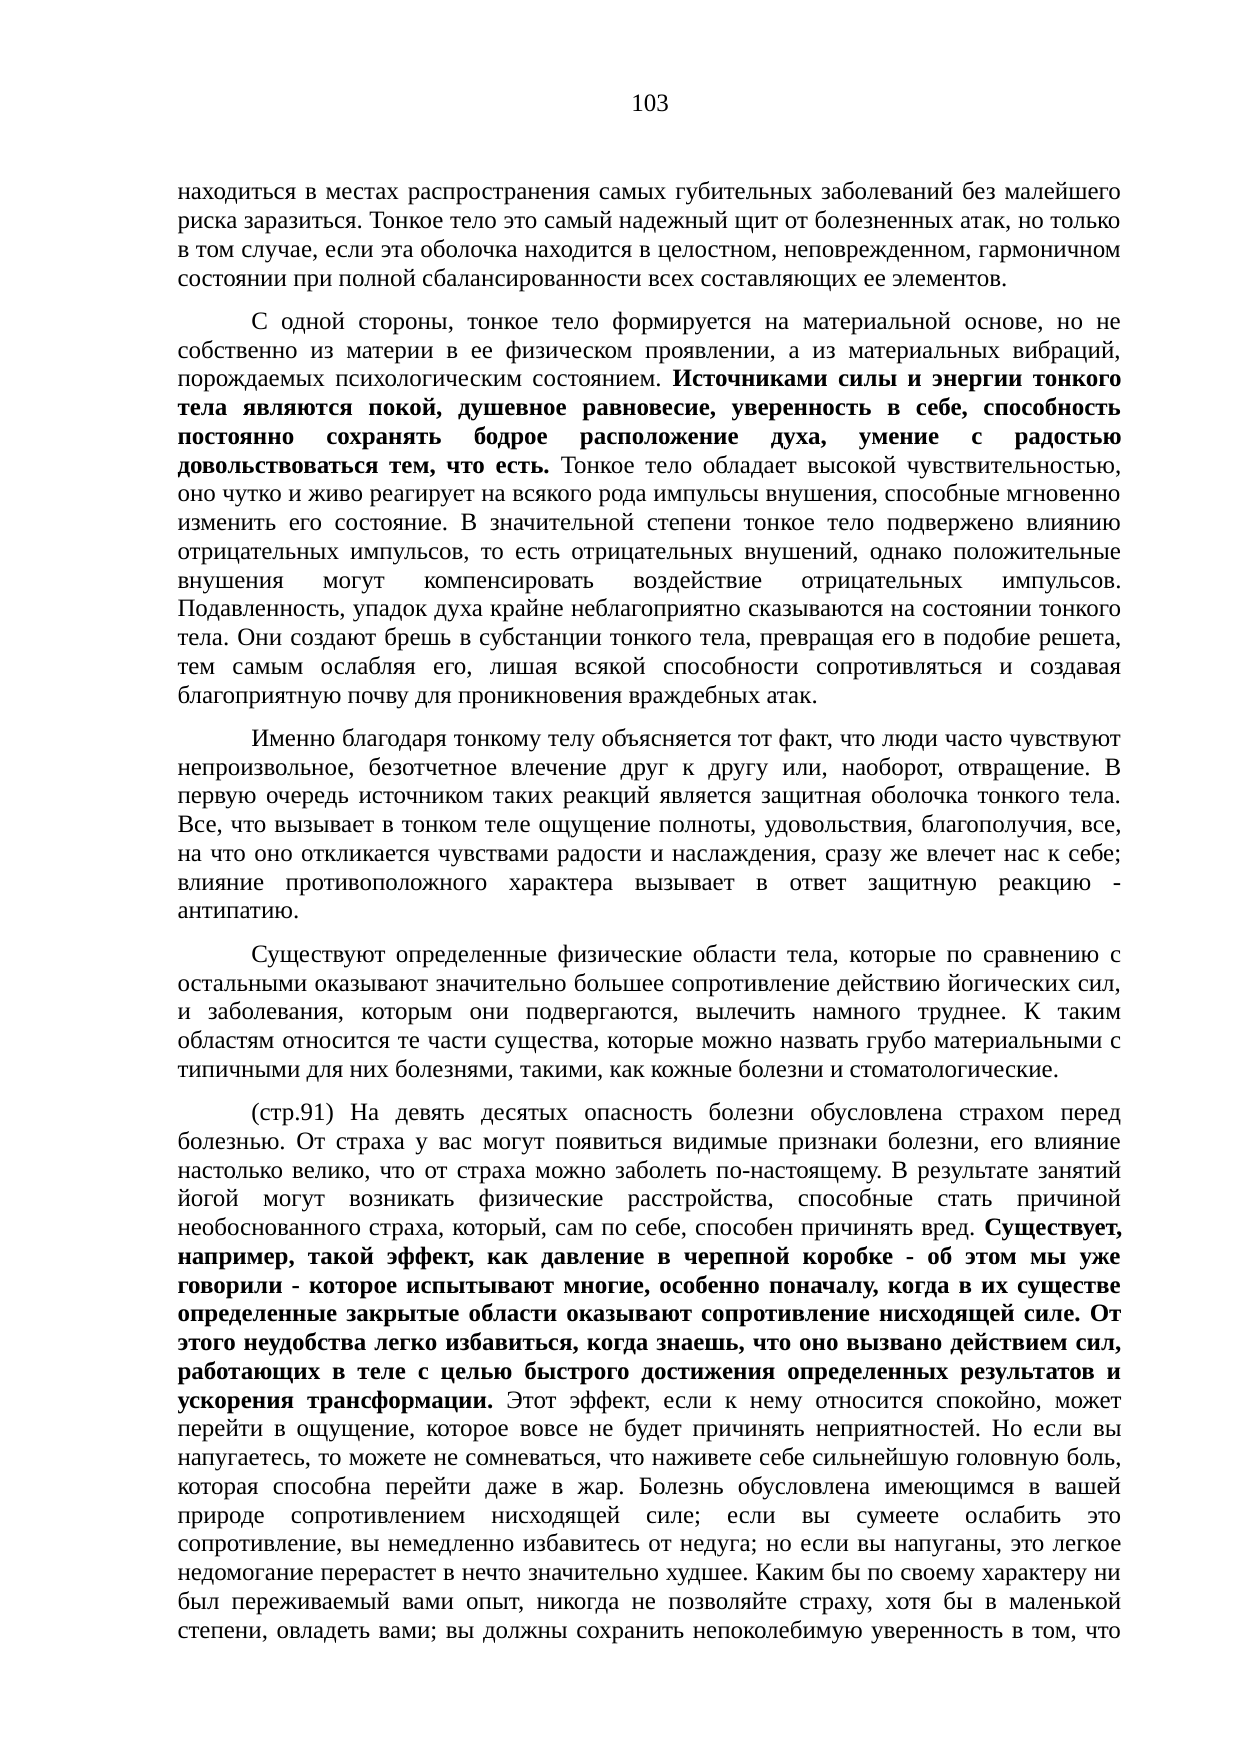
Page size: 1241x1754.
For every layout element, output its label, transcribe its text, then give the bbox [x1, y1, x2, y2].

text (стр.91) На девять десятых опасность болезни обусловлена страхом перед болезнью. От страха у вас могут появиться видимые признаки болезни, его влияние настолько велико, что от страха можно заболеть по-настоящему. В результате занятий йогой могут возникать физические расстройства, способные стать причиной необоснованного страха, который, сам по себе, способен причинять вред. Существует, например, такой эффект, как давление в черепной коробке - об этом мы уже говорили - которое испытывают многие, особенно поначалу, когда в их существе определенные закрытые области оказывают сопротивление нисходящей силе. От этого неудобства легко избавиться, когда знаешь, что оно вызвано действием сил, работающих в теле с целью быстрого достижения определенных результатов и ускорения трансформации. Этот эффект, если к нему относится спокойно, может перейти в ощущение, которое вовсе не будет причинять неприятностей. Но если вы напугаетесь, то можете не сомневаться, что наживете себе сильнейшую головную боль, которая способна перейти даже в жар. Болезнь обусловлена имеющимся в вашей природе сопротивлением нисходящей силе; если вы сумеете ослабить это сопротивление, вы немедленно избавитесь от недуга; но если вы напуганы, это легкое недомогание перерастет в нечто значительно худшее. Каким бы по своему характеру ни был переживаемый вами опыт, никогда не позволяйте страху, хотя бы в маленькой степени, овладеть вами; вы должны сохранить непоколебимую уверенность в том, что [177, 1097, 1122, 1643]
text находиться в местах распространения самых губительных заболеваний без малейшего риска заразиться. Тонкое тело это самый надежный щит от болезненных атак, но только в том случае, если эта оболочка находится в целостном, неповрежденном, гармоничном состоянии при полной сбалансированности всех составляющих ее элементов. [177, 176, 1122, 291]
text Существуют определенные физические области тела, которые по сравнению с остальными оказывают значительно большее сопротивление действию йогических сил, и заболевания, которым они подвергаются, вылечить намного труднее. К таким областям относится те части существа, которые можно назвать грубо материальными с типичными для них болезнями, такими, как кожные болезни и стоматологические. [177, 939, 1122, 1083]
text С одной стороны, тонкое тело формируется на материальной основе, но не собственно из материи в ее физическом проявлении, а из материальных вибраций, порождаемых психологическим состоянием. Источниками силы и энергии тонкого тела являются покой, душевное равновесие, уверенность в себе, способность постоянно сохранять бодрое расположение духа, умение с радостью довольствоваться тем, что есть. Тонкое тело обладает высокой чувствительностью, оно чутко и живо реагирует на всякого рода импульсы внушения, способные мгновенно изменить его состояние. В значительной степени тонкое тело подвержено влиянию отрицательных импульсов, то есть отрицательных внушений, однако положительные внушения могут компенсировать воздействие отрицательных импульсов. Подавленность, упадок духа крайне неблагоприятно сказываются на состоянии тонкого тела. Они создают брешь в субстанции тонкого тела, превращая его в подобие решета, тем самым ослабляя его, лишая всякой способности сопротивляться и создавая благоприятную почву для проникновения враждебных атак. [177, 306, 1122, 708]
text Именно благодаря тонкому телу объясняется тот факт, что люди часто чувствуют непроизвольное, безотчетное влечение друг к другу или, наоборот, отвращение. В первую очередь источником таких реакций является защитная оболочка тонкого тела. Все, что вызывает в тонком теле ощущение полноты, удовольствия, благополучия, все, на что оно откликается чувствами радости и наслаждения, сразу же влечет нас к себе; влияние противоположного характера вызывает в ответ защитную реакцию - антипатию. [177, 723, 1122, 924]
